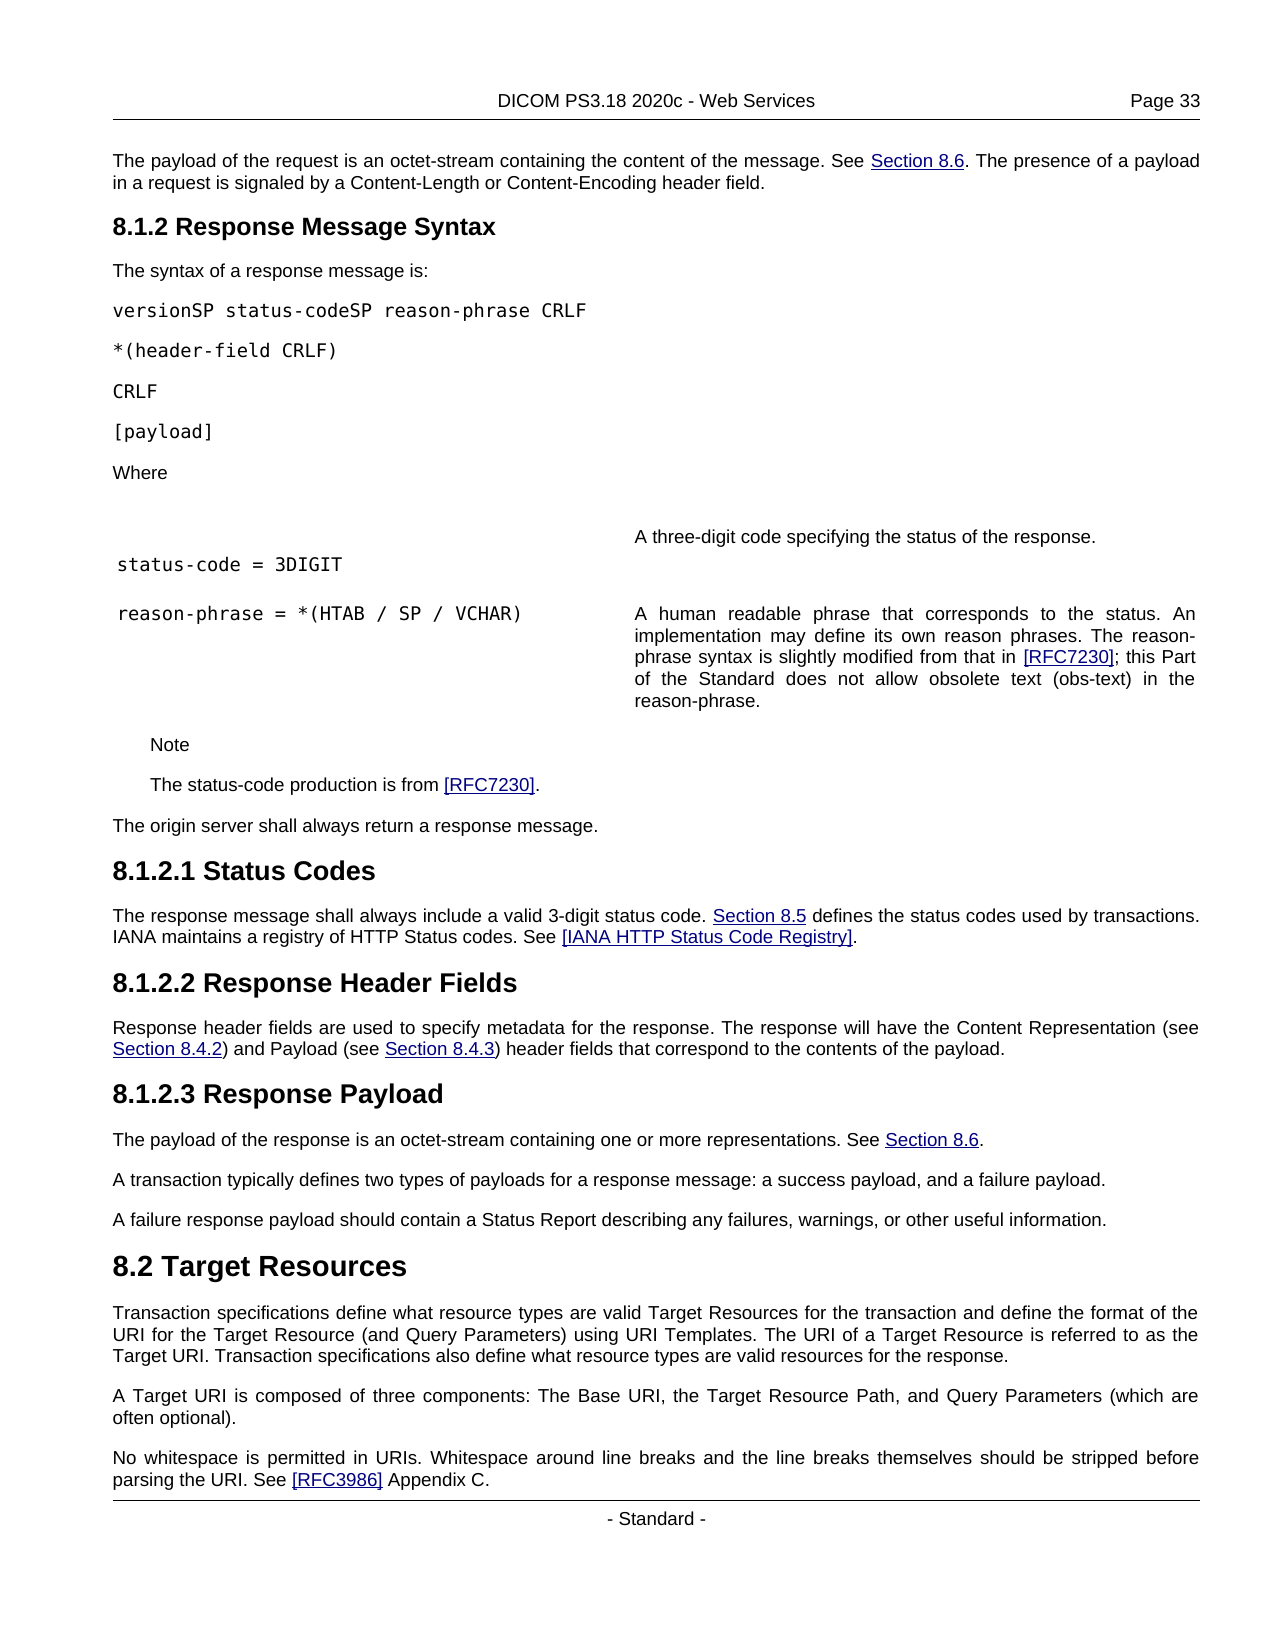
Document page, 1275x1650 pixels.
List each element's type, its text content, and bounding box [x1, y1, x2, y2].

table_header A three-digit code specifying the status of the response. [630, 503, 1200, 580]
text Response header fields are used to specify metadata for the response. The response will have the Content Representation (see Section 8.4.2) and Payload (see Section 8.4.3) header fields that correspond to the contents of the payload. [112, 1017, 1200, 1060]
text 8.1.2.3 Response Payload [112, 1078, 1200, 1110]
text The response message shall always include a valid 3-digit status code. Section 8.5 defines the status codes used by transactions. IANA maintains a registry of HTTP Status codes. See [IANA HTTP Status Code Registry]. [112, 905, 1200, 948]
text The payload of the response is an octet-stream containing one or more representations. See Section 8.6. [112, 1128, 1200, 1150]
text The payload of the request is an octet-stream containing the content of the message. See Section 8.6. The presence of a payload in a request is signaled by a Content-Length or Content-Encoding header field. [112, 150, 1200, 193]
text CRLF [112, 381, 1200, 403]
text 8.1.2.1 Status Codes [112, 855, 1200, 886]
text The status-code production is from [RFC7230]. [150, 774, 1162, 796]
text A Target URI is composed of three components: The Base URI, the Target Resource Path, and Query Parameters (which are often optional). [112, 1385, 1200, 1428]
text The syntax of a response message is: [112, 259, 1200, 281]
text *(header-field CRLF) [112, 340, 1200, 362]
text 8.2 Target Resources [112, 1249, 1200, 1283]
text A failure response payload should contain a Status Report describing any failures, warnings, or other useful information. [112, 1209, 1200, 1231]
table_cell A human readable phrase that corresponds to the status. An implementation may define its own reason phrases. The reason-phrase syntax is slightly modified from that in [RFC7230]; this Part of the Standard does not allow obsolete text (obs-text) in the reason-phrase. [630, 580, 1200, 715]
text 8.1.2 Response Message Syntax [112, 212, 1200, 241]
text Note [150, 734, 1162, 755]
table_header status-code = 3DIGIT [113, 503, 630, 580]
text versionSP status-codeSP reason-phrase CRLF [112, 300, 1200, 322]
text A transaction typically defines two types of payloads for a response message: a success payload, and a failure payload. [112, 1169, 1200, 1190]
text No whitespace is permitted in URIs. Whitespace around line breaks and the line breaks themselves should be stripped before parsing the URI. See [RFC3986] Appendix C. [112, 1447, 1200, 1490]
text The origin server shall always return a response message. [112, 814, 1200, 836]
text Transaction specifications define what resource types are valid Target Resources for the transaction and define the format of the URI for the Target Resource (and Query Parameters) using URI Templates. The URI of a Target Resource is referred to as the Target URI. Transaction specifications also define what resource types are valid resources for the response. [112, 1302, 1200, 1366]
table_cell reason-phrase = *(HTAB / SP / VCHAR) [113, 580, 630, 715]
text Where [112, 462, 1200, 484]
text [payload] [112, 422, 1200, 443]
text 8.1.2.2 Response Header Fields [112, 967, 1200, 998]
